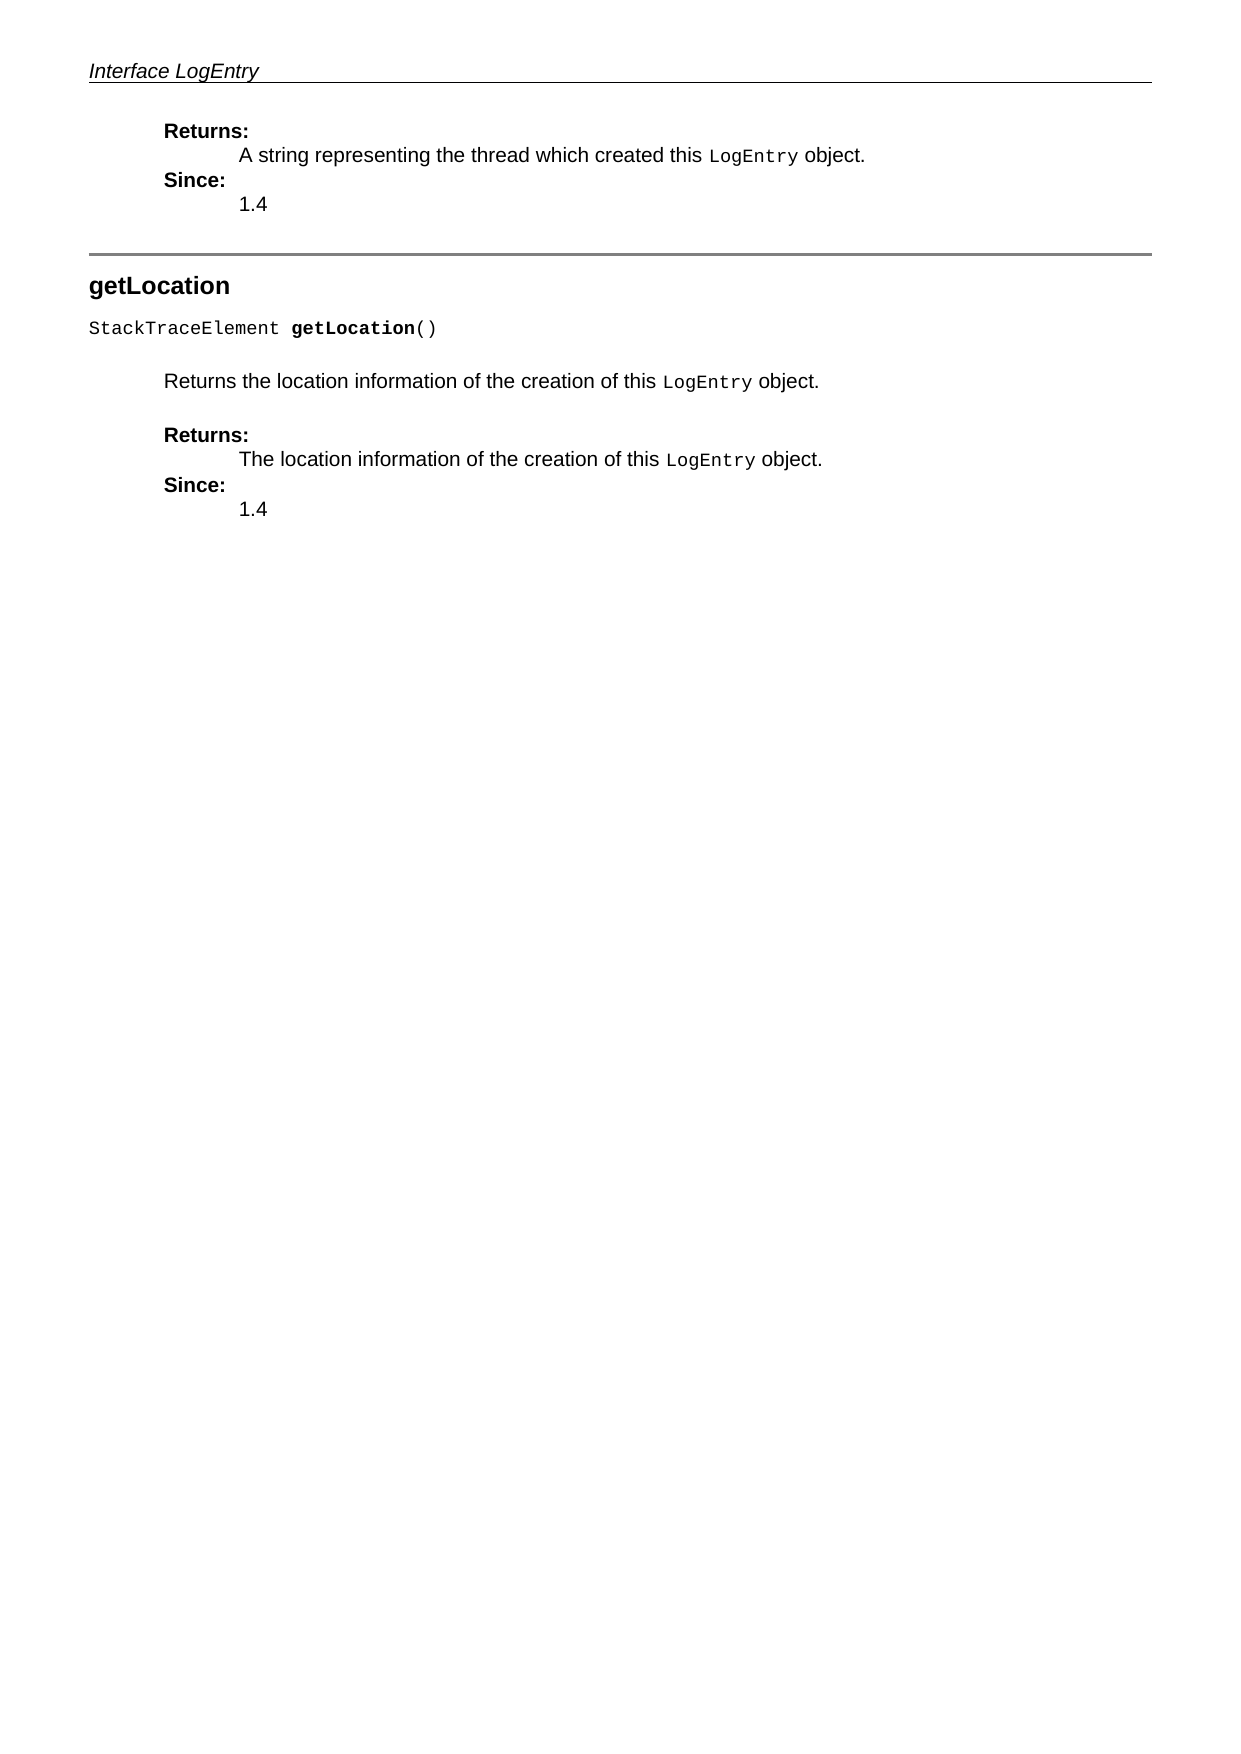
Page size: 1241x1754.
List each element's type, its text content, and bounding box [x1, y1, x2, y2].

text The location information of the creation of this LogEntry object. [238, 447, 1152, 472]
text A string representing the thread which created this LogEntry object. [238, 142, 1152, 168]
text 1.4 [238, 496, 1152, 520]
text Since: [163, 168, 1152, 192]
text Returns the location information of the creation of this LogEntry object. [163, 369, 1152, 394]
text Returns: [163, 118, 1152, 142]
text StackTraceElement getLocation() [88, 318, 1152, 340]
text 1.4 [238, 192, 1152, 216]
text Returns: [163, 423, 1152, 447]
text Since: [163, 472, 1152, 496]
